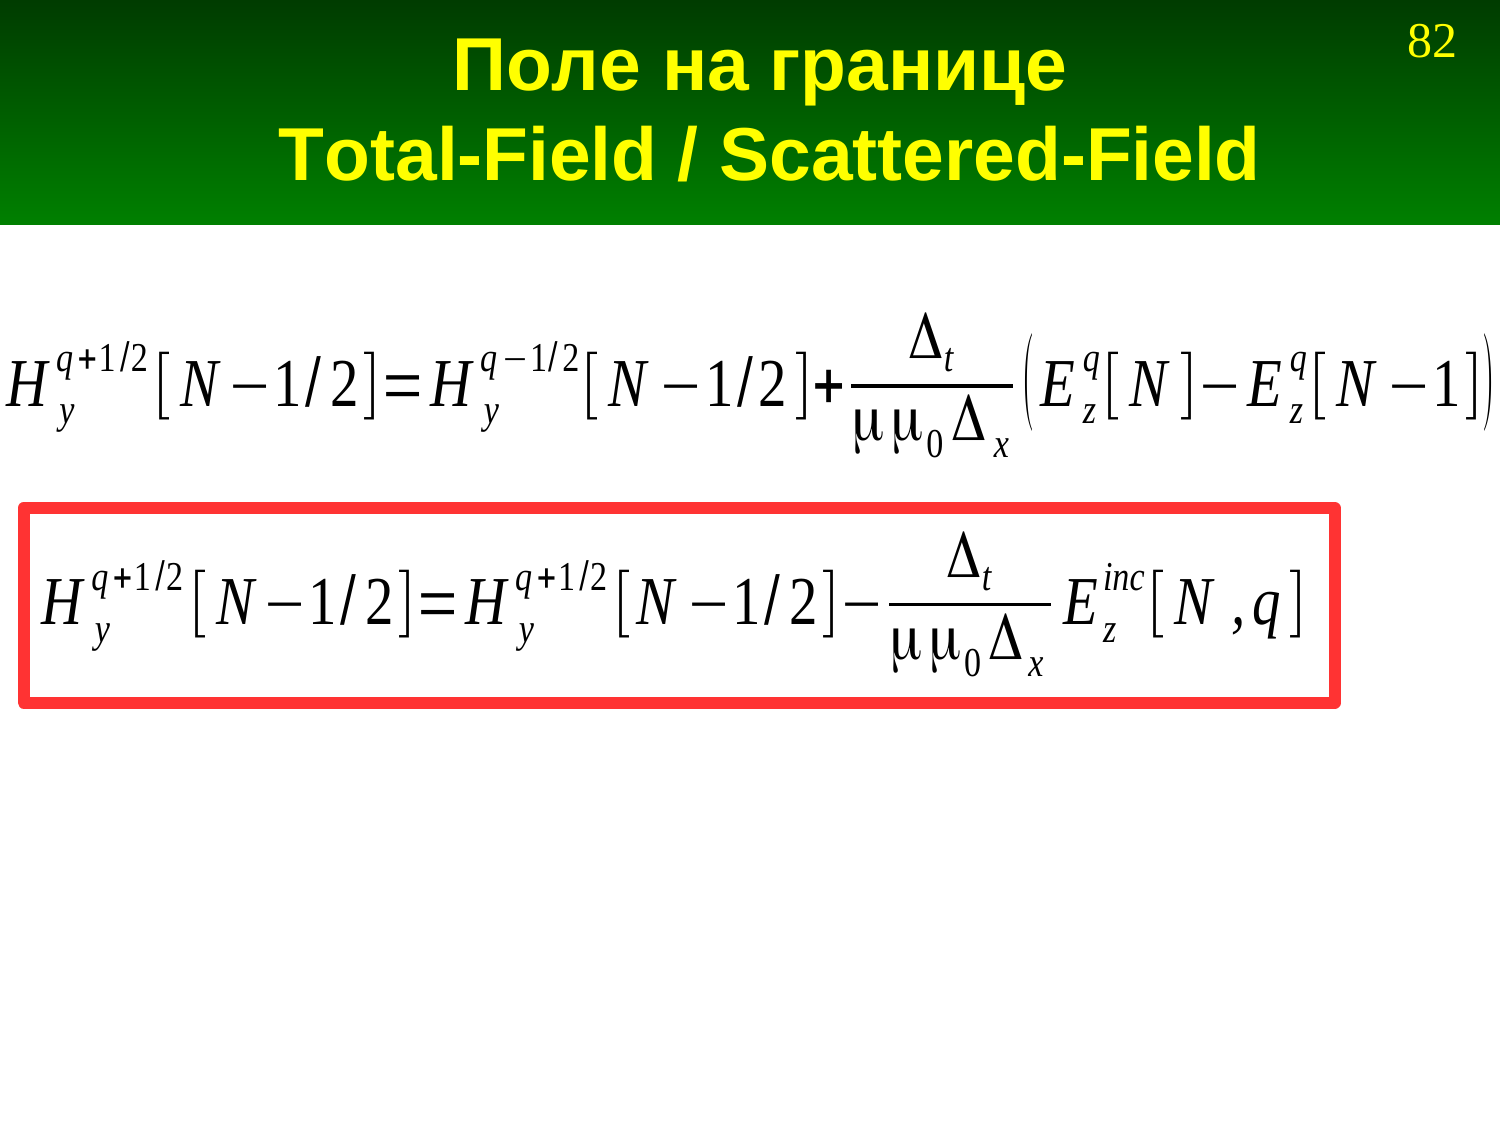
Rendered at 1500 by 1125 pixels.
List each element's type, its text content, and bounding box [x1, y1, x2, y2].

chart [0, 307, 1500, 467]
title Поле на границе Total-Field / Scattered-Field [100, 7, 1441, 204]
chart [30, 525, 1317, 686]
